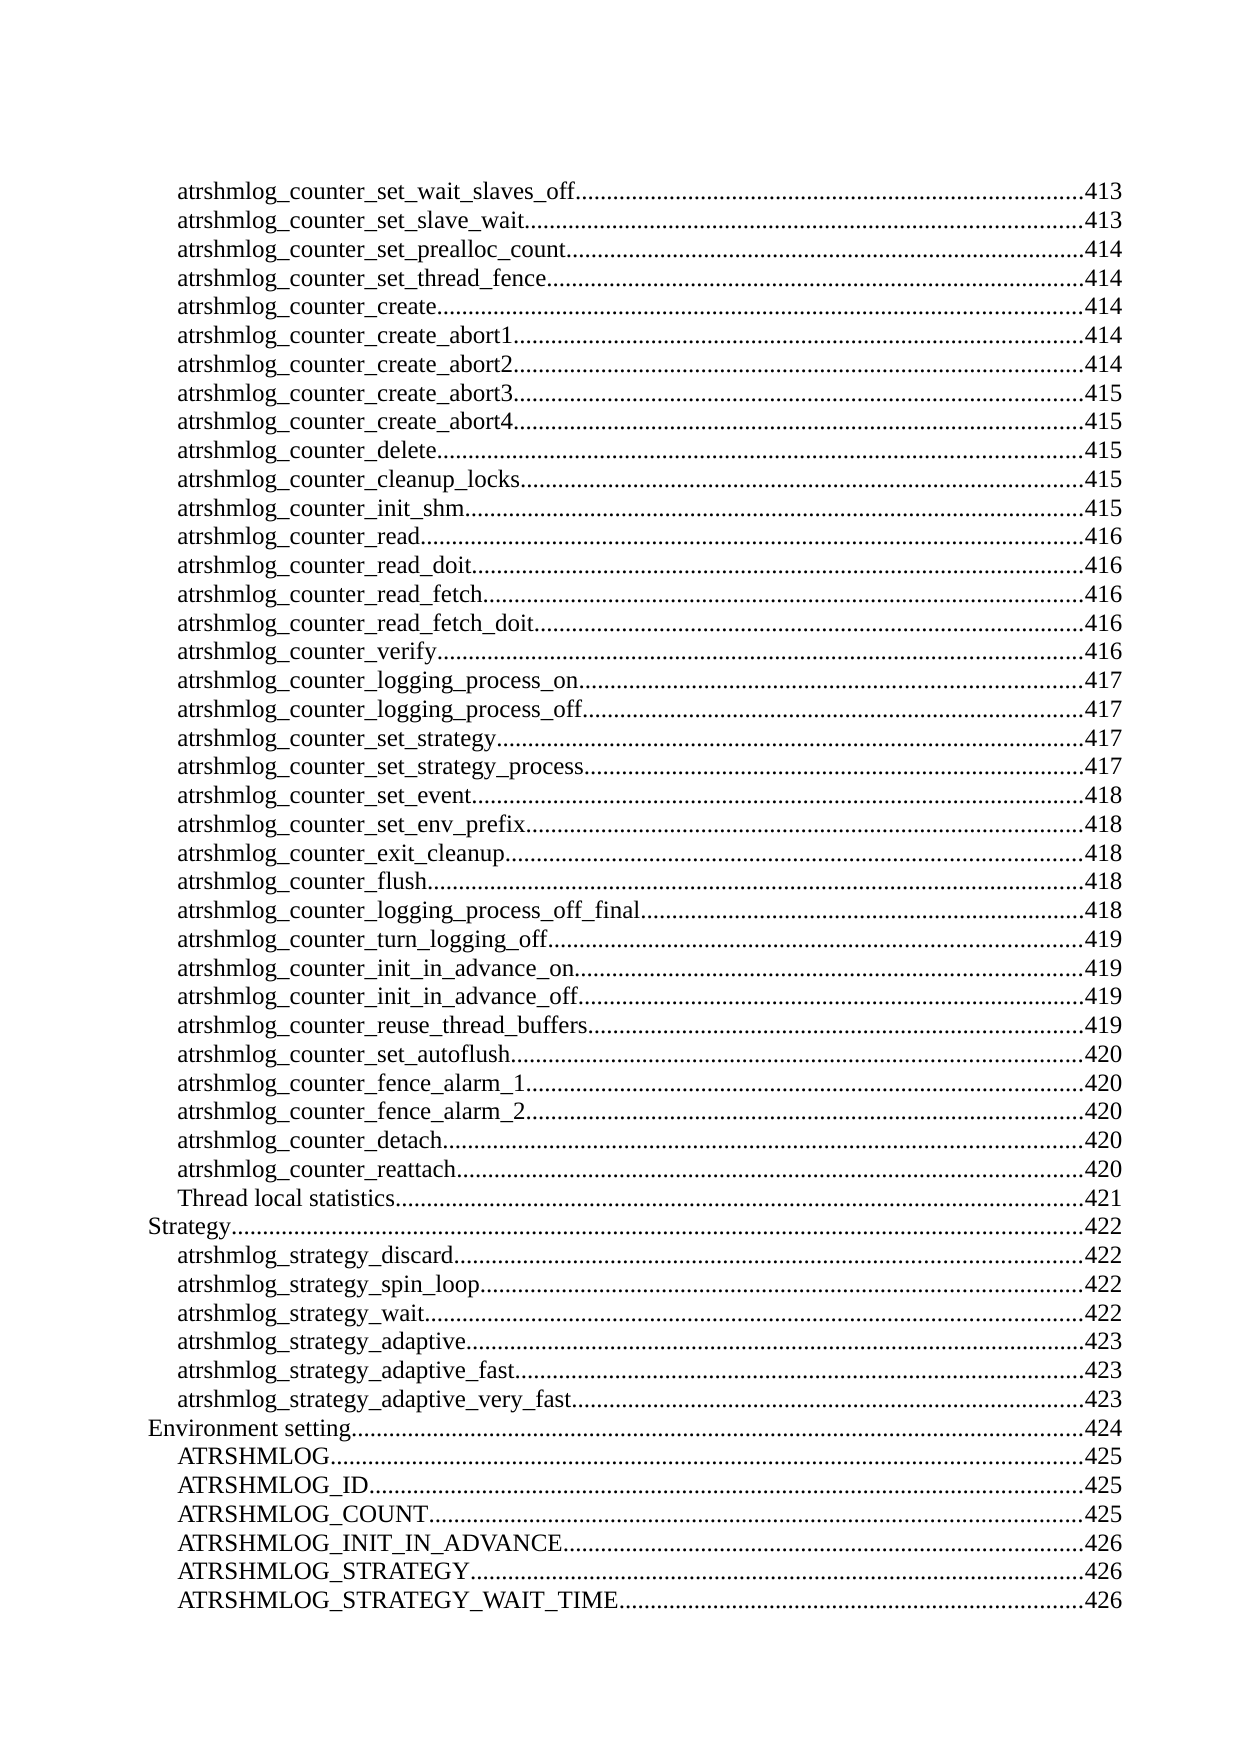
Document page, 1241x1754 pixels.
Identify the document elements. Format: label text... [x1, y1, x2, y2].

text atrshmlog_counter_logging_process_off 417 [177, 694, 1122, 723]
text atrshmlog_counter_verify 416 [177, 636, 1122, 665]
text atrshmlog_counter_set_thread_fence 414 [177, 263, 1122, 291]
text Strategy 422 [148, 1211, 1122, 1240]
text ATRSHMLOG_STRATEGY_WAIT_TIME 426 [177, 1585, 1122, 1614]
text atrshmlog_counter_detach 420 [177, 1125, 1122, 1154]
text atrshmlog_counter_init_in_advance_on 419 [177, 953, 1122, 981]
text atrshmlog_counter_init_shm 415 [177, 493, 1122, 521]
text atrshmlog_counter_read_doit 416 [177, 550, 1122, 579]
text atrshmlog_counter_set_strategy_process 417 [177, 751, 1122, 780]
text ATRSHMLOG_ID 425 [177, 1470, 1122, 1499]
text atrshmlog_counter_init_in_advance_off 419 [177, 981, 1122, 1010]
text atrshmlog_counter_reuse_thread_buffers 419 [177, 1010, 1122, 1039]
text ATRSHMLOG_STRATEGY 426 [177, 1556, 1122, 1585]
text atrshmlog_counter_logging_process_off_final 418 [177, 895, 1122, 924]
text atrshmlog_counter_create 414 [177, 291, 1122, 320]
text atrshmlog_counter_set_wait_slaves_off 413 [177, 176, 1122, 205]
text atrshmlog_counter_turn_logging_off 419 [177, 924, 1122, 953]
text atrshmlog_counter_exit_cleanup 418 [177, 838, 1122, 866]
text atrshmlog_counter_create_abort3 415 [177, 378, 1122, 406]
text atrshmlog_counter_read_fetch_doit 416 [177, 608, 1122, 636]
text atrshmlog_counter_delete 415 [177, 435, 1122, 464]
text atrshmlog_counter_reattach 420 [177, 1154, 1122, 1183]
text atrshmlog_counter_logging_process_on 417 [177, 665, 1122, 694]
text atrshmlog_counter_read_fetch 416 [177, 579, 1122, 608]
text atrshmlog_strategy_adaptive 423 [177, 1326, 1122, 1355]
text ATRSHMLOG_COUNT 425 [177, 1499, 1122, 1528]
text atrshmlog_counter_cleanup_locks 415 [177, 464, 1122, 493]
text atrshmlog_strategy_discard 422 [177, 1240, 1122, 1269]
text atrshmlog_strategy_spin_loop 422 [177, 1269, 1122, 1298]
text atrshmlog_counter_create_abort4 415 [177, 406, 1122, 435]
text ATRSHMLOG 425 [177, 1441, 1122, 1470]
text atrshmlog_counter_flush 418 [177, 866, 1122, 895]
text ATRSHMLOG_INIT_IN_ADVANCE 426 [177, 1528, 1122, 1556]
text atrshmlog_counter_set_strategy 417 [177, 723, 1122, 751]
text atrshmlog_counter_create_abort1 414 [177, 320, 1122, 349]
text atrshmlog_counter_fence_alarm_2 420 [177, 1096, 1122, 1125]
text atrshmlog_counter_set_prealloc_count 414 [177, 234, 1122, 263]
text atrshmlog_strategy_adaptive_fast 423 [177, 1355, 1122, 1384]
text atrshmlog_counter_set_autoflush 420 [177, 1039, 1122, 1068]
text Environment setting 424 [148, 1413, 1122, 1441]
text Thread local statistics 421 [177, 1183, 1122, 1211]
text atrshmlog_counter_fence_alarm_1 420 [177, 1068, 1122, 1096]
text atrshmlog_strategy_wait 422 [177, 1298, 1122, 1326]
text atrshmlog_counter_create_abort2 414 [177, 349, 1122, 378]
text atrshmlog_counter_set_env_prefix 418 [177, 809, 1122, 838]
text atrshmlog_counter_set_slave_wait 413 [177, 205, 1122, 234]
text atrshmlog_counter_read 416 [177, 521, 1122, 550]
text atrshmlog_counter_set_event 418 [177, 780, 1122, 809]
text atrshmlog_strategy_adaptive_very_fast 423 [177, 1384, 1122, 1413]
